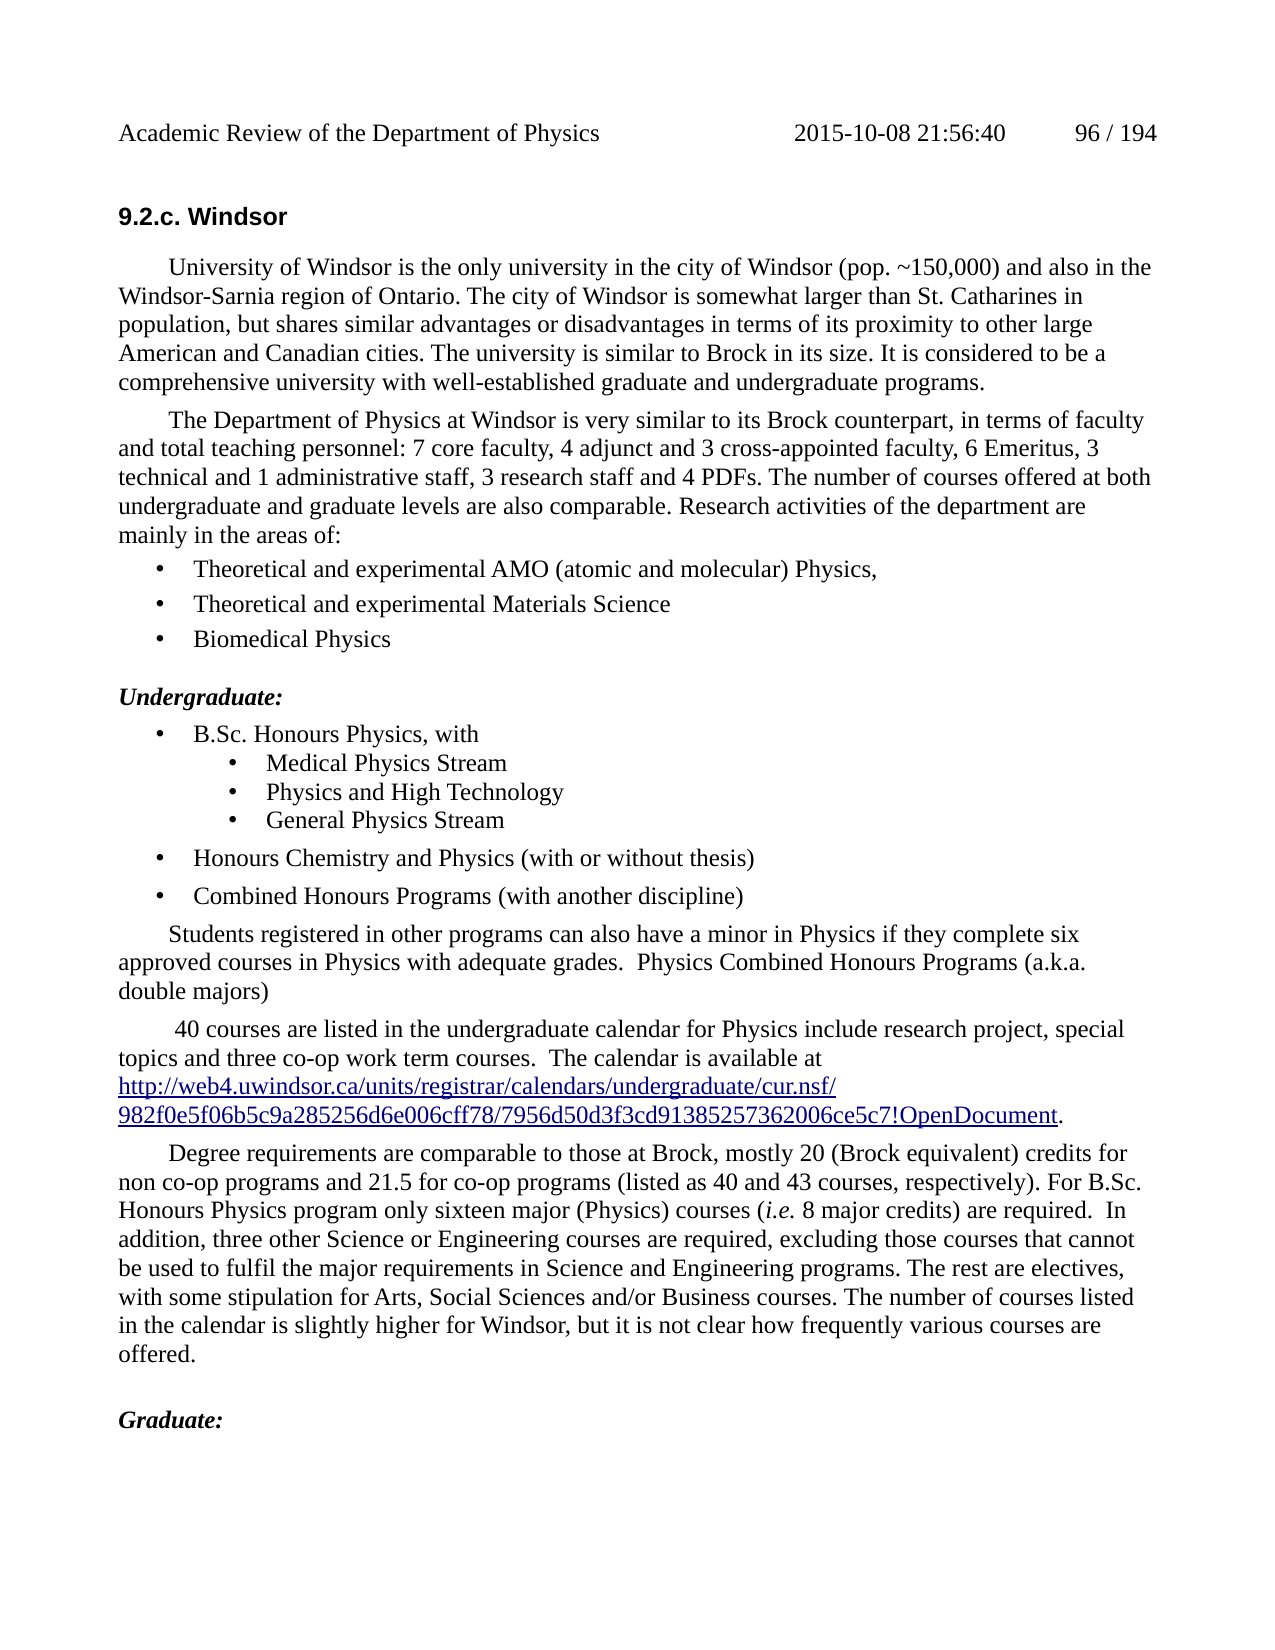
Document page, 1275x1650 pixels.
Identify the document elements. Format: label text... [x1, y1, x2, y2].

text Undergraduate: [118, 682, 1157, 710]
text 40 courses are listed in the undergraduate calendar for Physics include research project, special topics and three co-op work term courses. The calendar is available at http://web4.uwindsor.ca/units/registrar/calendars/undergraduate/cur.nsf/982f0e5f06b5c9a285256d6e006cff78/7956d50d3f3cd91385257362006ce5c7!OpenDocument. [118, 1014, 1157, 1129]
text University of Windsor is the only university in the city of Windsor (pop. ~150,000) and also in the Windsor-Sarnia region of Ontario. The city of Windsor is somewhat larger than St. Catharines in population, but shares similar advantages or disadvantages in terms of its proximity to other large American and Canadian cities. The university is similar to Brock in its size. It is considered to be a comprehensive university with well-established graduate and undergraduate programs. [118, 252, 1157, 396]
text The Department of Physics at Windsor is very similar to its Brock counterpart, in terms of faculty and total teaching personnel: 7 core faculty, 4 adjunct and 3 cross-appointed faculty, 6 Emeritus, 3 technical and 1 administrative staff, 3 research staff and 4 PDFs. The number of courses offered at both undergraduate and graduate levels are also comparable. Research activities of the department are mainly in the areas of: [118, 405, 1157, 548]
list Honours Chemistry and Physics (with or without thesis) [156, 843, 1157, 872]
subtitle Windsor [118, 202, 1157, 231]
list Combined Honours Programs (with another discipline) [156, 881, 1157, 910]
list General Physics Stream [228, 806, 1157, 834]
text Degree requirements are comparable to those at Brock, mostly 20 (Brock equivalent) credits for non co-op programs and 21.5 for co-op programs (listed as 40 and 43 courses, respectively). For B.Sc. Honours Physics program only sixteen major (Physics) courses (i.e. 8 major credits) are required. In addition, three other Science or Engineering courses are required, excluding those courses that cannot be used to fulfil the major requirements in Science and Engineering programs. The rest are electives, with some stipulation for Arts, Social Sciences and/or Business courses. The number of courses listed in the calendar is slightly higher for Windsor, but it is not clear how frequently various courses are offered. [118, 1138, 1157, 1368]
list B.Sc. Honours Physics, with [156, 719, 1157, 748]
list Medical Physics Stream [228, 748, 1157, 777]
list Biomedical Physics [156, 624, 1157, 653]
text Students registered in other programs can also have a minor in Physics if they complete six approved courses in Physics with adequate grades. Physics Combined Honours Programs (a.k.a. double majors) [118, 919, 1157, 1005]
text Graduate: [118, 1406, 1157, 1434]
list Theoretical and experimental Materials Science [156, 589, 1157, 618]
list Theoretical and experimental AMO (atomic and molecular) Physics, [156, 554, 1157, 583]
list Physics and High Technology [228, 777, 1157, 806]
